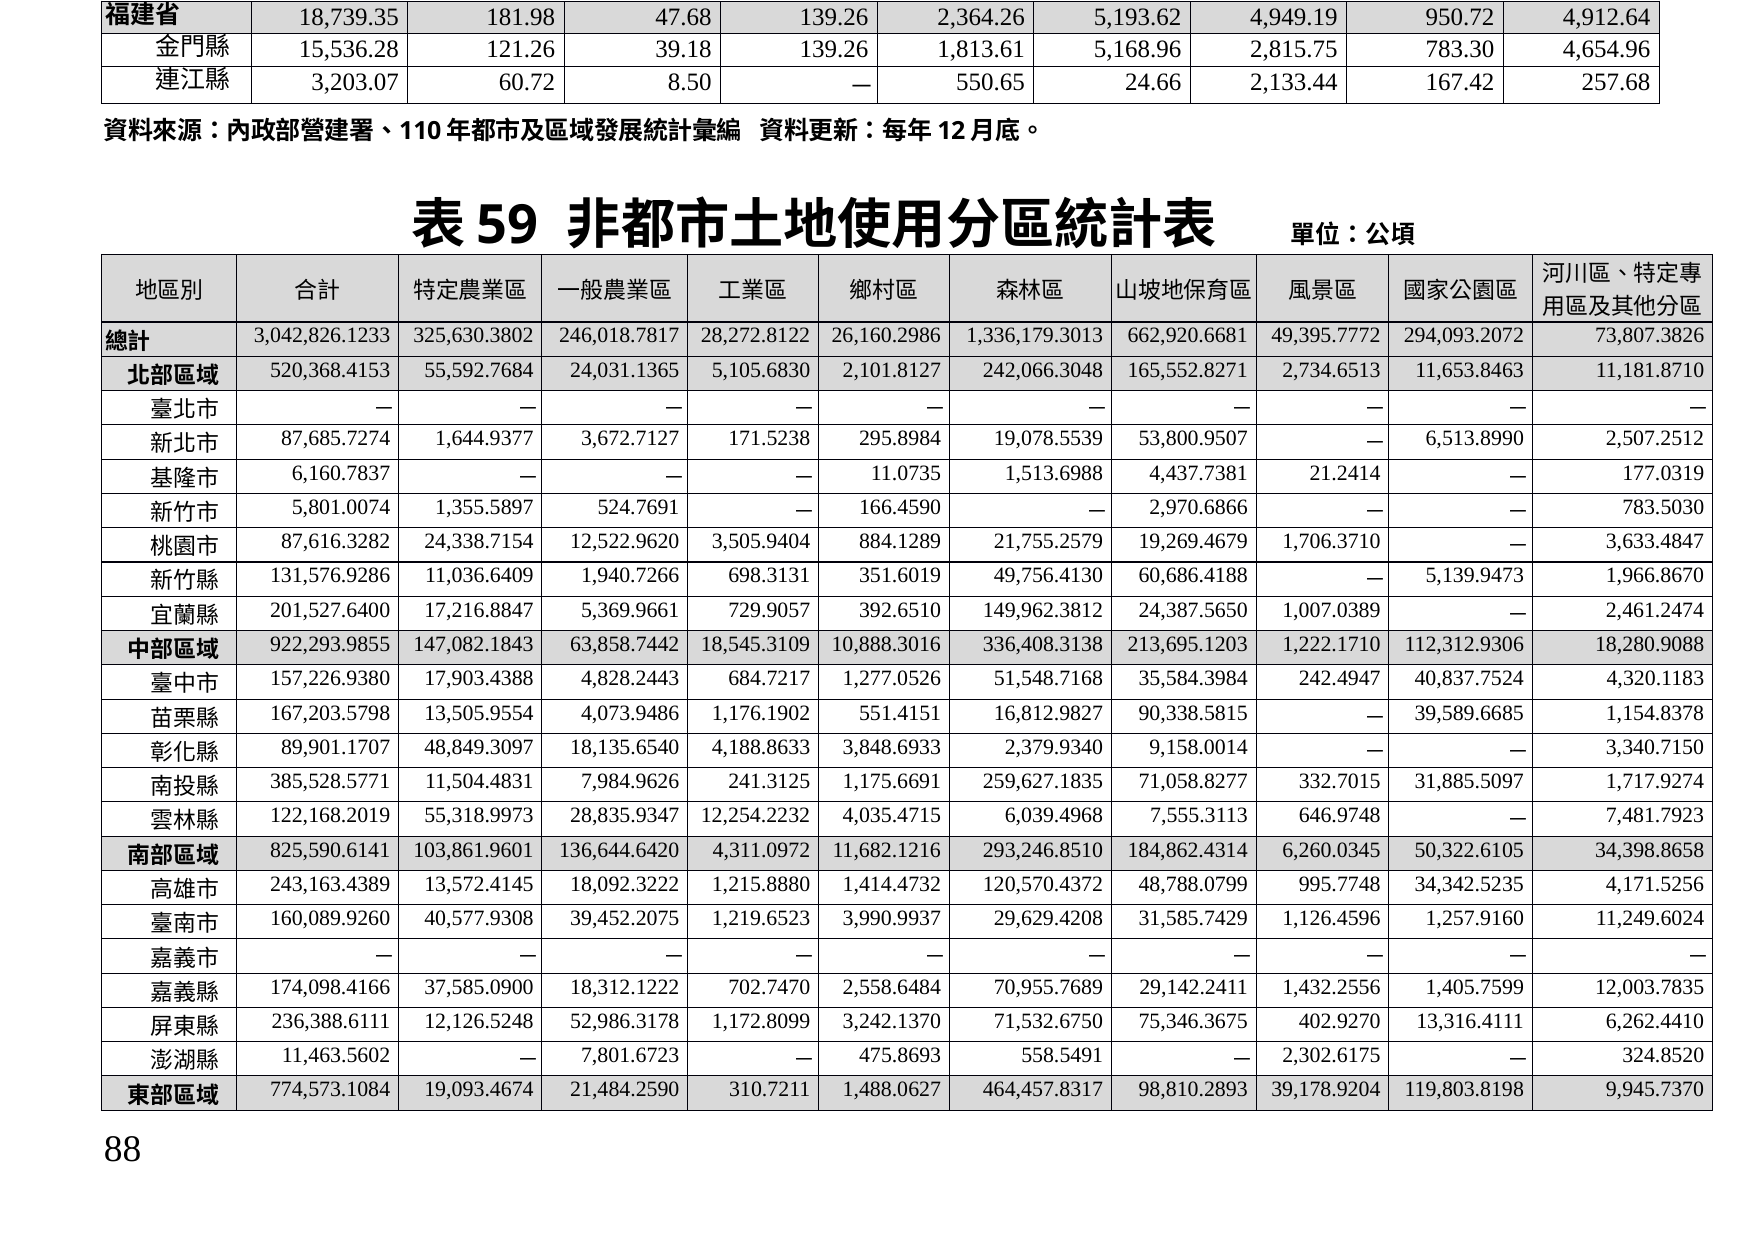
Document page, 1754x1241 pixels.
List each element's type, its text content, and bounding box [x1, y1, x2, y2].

table_header 國家公園區 [1389, 255, 1532, 321]
table_cell 147,082.1843 [399, 631, 541, 664]
table_cell 160,089.9260 [237, 905, 398, 938]
table_cell 4,828.2443 [542, 665, 687, 698]
table_cell 4,654.96 [1504, 34, 1659, 66]
table_cell 3,672.7127 [542, 425, 687, 458]
table_cell － [688, 939, 818, 973]
table_cell 1,277.0526 [819, 665, 949, 698]
table_cell － [1257, 939, 1388, 973]
table_cell 9,158.0014 [1112, 734, 1256, 767]
table_header 森林區 [950, 255, 1111, 321]
table_header 工業區 [688, 255, 818, 321]
table_cell 1,215.8880 [688, 871, 818, 904]
table_cell 139.26 [721, 34, 877, 66]
table_cell 中部區域 [102, 631, 236, 664]
table_cell 臺中市 [102, 665, 236, 698]
table_cell 12,126.5248 [399, 1008, 541, 1041]
table_cell － [688, 494, 818, 527]
table_cell 49,756.4130 [950, 563, 1111, 596]
table_cell 120,570.4372 [950, 871, 1111, 904]
table_cell 702.7470 [688, 974, 818, 1007]
table_cell 28,272.8122 [688, 323, 818, 356]
table_cell 桃園市 [102, 528, 236, 561]
table_cell 10,888.3016 [819, 631, 949, 664]
table_cell 1,355.5897 [399, 494, 541, 527]
table_cell 新北市 [102, 425, 236, 458]
table_cell 1,940.7266 [542, 563, 687, 596]
table_cell 34,398.8658 [1533, 837, 1712, 870]
table_cell 73,807.3826 [1533, 323, 1712, 356]
table_cell 6,262.4410 [1533, 1008, 1712, 1041]
table_cell 392.6510 [819, 597, 949, 630]
table_header 合計 [237, 255, 398, 321]
table_cell 3,990.9937 [819, 905, 949, 938]
table_cell 3,042,826.1233 [237, 323, 398, 356]
table_cell 53,800.9507 [1112, 425, 1256, 458]
table_cell 31,885.5097 [1389, 768, 1532, 801]
table_cell 高雄市 [102, 871, 236, 904]
table_cell 2,379.9340 [950, 734, 1111, 767]
table_cell 2,970.6866 [1112, 494, 1256, 527]
table_cell 1,176.1902 [688, 700, 818, 733]
table_cell 19,093.4674 [399, 1076, 541, 1110]
table_cell － [950, 939, 1111, 973]
table_cell 12,003.7835 [1533, 974, 1712, 1007]
table_cell 18,545.3109 [688, 631, 818, 664]
table_cell 12,254.2232 [688, 802, 818, 836]
table_cell 136,644.6420 [542, 837, 687, 870]
table_cell 39.18 [565, 34, 720, 66]
table_cell 6,160.7837 [237, 460, 398, 493]
table_cell 1,405.7599 [1389, 974, 1532, 1007]
table_cell 48,788.0799 [1112, 871, 1256, 904]
table_cell 2,815.75 [1191, 34, 1346, 66]
table_cell － [399, 391, 541, 424]
table_cell 351.6019 [819, 563, 949, 596]
table_cell 新竹市 [102, 494, 236, 527]
subtitle 表59 非都市土地使用分區統計表 單位：公頃 [103, 179, 1639, 254]
table_cell 39,178.9204 [1257, 1076, 1388, 1110]
table_cell 165,552.8271 [1112, 357, 1256, 390]
table_cell 嘉義市 [102, 939, 236, 973]
table_cell 21,755.2579 [950, 528, 1111, 561]
table_cell 1,513.6988 [950, 460, 1111, 493]
table_cell － [1389, 460, 1532, 493]
table_cell － [688, 391, 818, 424]
table_cell 24,338.7154 [399, 528, 541, 561]
table_cell 103,861.9601 [399, 837, 541, 870]
table_cell 17,216.8847 [399, 597, 541, 630]
table_cell － [1389, 528, 1532, 561]
table_cell 70,955.7689 [950, 974, 1111, 1007]
table_cell 5,369.9661 [542, 597, 687, 630]
table_cell 332.7015 [1257, 768, 1388, 801]
table_cell 1,172.8099 [688, 1008, 818, 1041]
table_cell 90,338.5815 [1112, 700, 1256, 733]
table_cell 149,962.3812 [950, 597, 1111, 630]
table_cell 464,457.8317 [950, 1076, 1111, 1110]
table_cell 7,555.3113 [1112, 802, 1256, 836]
table_cell 南投縣 [102, 768, 236, 801]
table_cell 11.0735 [819, 460, 949, 493]
table_cell 彰化縣 [102, 734, 236, 767]
table_cell 729.9057 [688, 597, 818, 630]
table_cell 15,536.28 [252, 34, 407, 66]
table_cell 苗栗縣 [102, 700, 236, 733]
table_cell 4,171.5256 [1533, 871, 1712, 904]
table_cell 201,527.6400 [237, 597, 398, 630]
table_cell 174,098.4166 [237, 974, 398, 1007]
table_cell 19,269.4679 [1112, 528, 1256, 561]
table_cell 7,984.9626 [542, 768, 687, 801]
table_cell 5,139.9473 [1389, 563, 1532, 596]
table_cell － [1257, 563, 1388, 596]
table_cell － [399, 460, 541, 493]
table_cell 東部區域 [102, 1076, 236, 1110]
table_cell － [1257, 494, 1388, 527]
table_cell 75,346.3675 [1112, 1008, 1256, 1041]
table_cell 29,629.4208 [950, 905, 1111, 938]
table_cell 87,616.3282 [237, 528, 398, 561]
table_cell 550.65 [878, 67, 1033, 103]
table_cell 922,293.9855 [237, 631, 398, 664]
table_cell 1,257.9160 [1389, 905, 1532, 938]
table_cell 1,175.6691 [819, 768, 949, 801]
table_cell 1,432.2556 [1257, 974, 1388, 1007]
table_cell 福建省 [102, 2, 251, 33]
table_cell － [688, 1042, 818, 1075]
table_cell 2,101.8127 [819, 357, 949, 390]
table_cell 950.72 [1347, 2, 1503, 33]
table_cell 雲林縣 [102, 802, 236, 836]
table_cell 242.4947 [1257, 665, 1388, 698]
table_cell 60,686.4188 [1112, 563, 1256, 596]
table_cell 71,058.8277 [1112, 768, 1256, 801]
table_cell 7,801.6723 [542, 1042, 687, 1075]
table_cell － [542, 939, 687, 973]
table_cell 南部區域 [102, 837, 236, 870]
table_cell 646.9748 [1257, 802, 1388, 836]
table_cell 3,848.6933 [819, 734, 949, 767]
table_cell 29,142.2411 [1112, 974, 1256, 1007]
table_cell － [1257, 391, 1388, 424]
table_cell 2,302.6175 [1257, 1042, 1388, 1075]
table_cell 257.68 [1504, 67, 1659, 103]
table_cell 166.4590 [819, 494, 949, 527]
table_cell 16,812.9827 [950, 700, 1111, 733]
table_cell 49,395.7772 [1257, 323, 1388, 356]
table_cell 294,093.2072 [1389, 323, 1532, 356]
table_cell 98,810.2893 [1112, 1076, 1256, 1110]
table_cell 3,633.4847 [1533, 528, 1712, 561]
table_cell 24,031.1365 [542, 357, 687, 390]
table_cell 139.26 [721, 2, 877, 33]
table_cell 1,966.8670 [1533, 563, 1712, 596]
table_cell 臺北市 [102, 391, 236, 424]
table_cell － [1389, 597, 1532, 630]
table_header 鄉村區 [819, 255, 949, 321]
table_cell 3,340.7150 [1533, 734, 1712, 767]
table_cell － [237, 939, 398, 973]
table_cell 11,181.8710 [1533, 357, 1712, 390]
table_cell 51,548.7168 [950, 665, 1111, 698]
table_cell 1,222.1710 [1257, 631, 1388, 664]
table_cell 1,126.4596 [1257, 905, 1388, 938]
table_cell 55,592.7684 [399, 357, 541, 390]
table_cell 4,912.64 [1504, 2, 1659, 33]
table_cell 7,481.7923 [1533, 802, 1712, 836]
table_cell 63,858.7442 [542, 631, 687, 664]
table_cell 293,246.8510 [950, 837, 1111, 870]
table_cell 662,920.6681 [1112, 323, 1256, 356]
table_cell － [688, 460, 818, 493]
table_cell 131,576.9286 [237, 563, 398, 596]
table_cell － [1389, 802, 1532, 836]
table_cell － [1389, 1042, 1532, 1075]
table_cell 4,035.4715 [819, 802, 949, 836]
table_cell 11,682.1216 [819, 837, 949, 870]
table_cell － [1533, 391, 1712, 424]
table_cell 3,242.1370 [819, 1008, 949, 1041]
table_cell － [819, 939, 949, 973]
table_cell 167.42 [1347, 67, 1503, 103]
table_cell 31,585.7429 [1112, 905, 1256, 938]
table_cell 39,589.6685 [1389, 700, 1532, 733]
table_cell 4,188.8633 [688, 734, 818, 767]
table_cell 119,803.8198 [1389, 1076, 1532, 1110]
table_cell 1,813.61 [878, 34, 1033, 66]
table_cell 171.5238 [688, 425, 818, 458]
table_cell 684.7217 [688, 665, 818, 698]
table_header 山坡地保育區 [1112, 255, 1256, 321]
table_cell － [399, 1042, 541, 1075]
table_cell 71,532.6750 [950, 1008, 1111, 1041]
table_cell 5,105.6830 [688, 357, 818, 390]
table_cell 184,862.4314 [1112, 837, 1256, 870]
table_cell 336,408.3138 [950, 631, 1111, 664]
table_cell 112,312.9306 [1389, 631, 1532, 664]
table_cell 167,203.5798 [237, 700, 398, 733]
table_cell 4,437.7381 [1112, 460, 1256, 493]
table_cell 4,073.9486 [542, 700, 687, 733]
table_cell 1,644.9377 [399, 425, 541, 458]
table_cell 連江縣 [102, 67, 251, 103]
table_cell 新竹縣 [102, 563, 236, 596]
table_cell 18,312.1222 [542, 974, 687, 1007]
table_cell 35,584.3984 [1112, 665, 1256, 698]
table_cell 40,837.7524 [1389, 665, 1532, 698]
table_cell 5,168.96 [1034, 34, 1190, 66]
table_cell 1,706.3710 [1257, 528, 1388, 561]
table_cell 55,318.9973 [399, 802, 541, 836]
table_cell 524.7691 [542, 494, 687, 527]
table_cell 基隆市 [102, 460, 236, 493]
table_cell － [1112, 939, 1256, 973]
table_cell 50,322.6105 [1389, 837, 1532, 870]
table_cell 1,414.4732 [819, 871, 949, 904]
table_cell 21.2414 [1257, 460, 1388, 493]
table_cell 551.4151 [819, 700, 949, 733]
table_cell － [950, 391, 1111, 424]
table_cell 4,311.0972 [688, 837, 818, 870]
table_cell 4,949.19 [1191, 2, 1346, 33]
table_cell 4,320.1183 [1533, 665, 1712, 698]
table_cell － [542, 391, 687, 424]
table_cell 24.66 [1034, 67, 1190, 103]
table_cell 2,734.6513 [1257, 357, 1388, 390]
table_cell － [819, 391, 949, 424]
table_cell 520,368.4153 [237, 357, 398, 390]
table_cell 13,316.4111 [1389, 1008, 1532, 1041]
table_header 地區別 [102, 255, 236, 321]
table_cell 3,505.9404 [688, 528, 818, 561]
table_cell 1,219.6523 [688, 905, 818, 938]
table_header 河川區、特定專用區及其他分區 [1533, 255, 1712, 321]
table_cell 26,160.2986 [819, 323, 949, 356]
table_cell 11,653.8463 [1389, 357, 1532, 390]
table_cell 18,280.9088 [1533, 631, 1712, 664]
table_cell 241.3125 [688, 768, 818, 801]
table_cell 嘉義縣 [102, 974, 236, 1007]
table_cell 242,066.3048 [950, 357, 1111, 390]
table_cell 21,484.2590 [542, 1076, 687, 1110]
table_cell 3,203.07 [252, 67, 407, 103]
table_cell 1,154.8378 [1533, 700, 1712, 733]
table_cell － [1112, 391, 1256, 424]
table_cell 18,135.6540 [542, 734, 687, 767]
table_cell 1,717.9274 [1533, 768, 1712, 801]
table_cell 825,590.6141 [237, 837, 398, 870]
table_cell 324.8520 [1533, 1042, 1712, 1075]
table_cell 40,577.9308 [399, 905, 541, 938]
table_cell － [1389, 734, 1532, 767]
subtitle 資料來源：內政部營建署、110年都市及區域發展統計彙編 資料更新：每年12月底。 [103, 104, 1639, 141]
table_cell － [1257, 734, 1388, 767]
table_cell 18,739.35 [252, 2, 407, 33]
table_cell 213,695.1203 [1112, 631, 1256, 664]
table_cell 47.68 [565, 2, 720, 33]
table_cell 310.7211 [688, 1076, 818, 1110]
table_cell 246,018.7817 [542, 323, 687, 356]
table_cell 60.72 [408, 67, 564, 103]
table_cell － [1533, 939, 1712, 973]
table_cell 2,507.2512 [1533, 425, 1712, 458]
table_cell 37,585.0900 [399, 974, 541, 1007]
table_cell 8.50 [565, 67, 720, 103]
table_cell 28,835.9347 [542, 802, 687, 836]
table_cell 995.7748 [1257, 871, 1388, 904]
table_cell 698.3131 [688, 563, 818, 596]
table_cell 總計 [102, 323, 236, 356]
table_header 一般農業區 [542, 255, 687, 321]
table_cell 402.9270 [1257, 1008, 1388, 1041]
table_cell 783.5030 [1533, 494, 1712, 527]
table_cell 558.5491 [950, 1042, 1111, 1075]
table_cell 6,513.8990 [1389, 425, 1532, 458]
table_cell 2,364.26 [878, 2, 1033, 33]
table_cell 18,092.3222 [542, 871, 687, 904]
table_cell 臺南市 [102, 905, 236, 938]
table_header 風景區 [1257, 255, 1388, 321]
table_cell － [399, 939, 541, 973]
table_cell 11,463.5602 [237, 1042, 398, 1075]
table_cell － [542, 460, 687, 493]
table_cell － [950, 494, 1111, 527]
table_cell 19,078.5539 [950, 425, 1111, 458]
table_cell 6,260.0345 [1257, 837, 1388, 870]
table_cell 2,558.6484 [819, 974, 949, 1007]
table_cell 177.0319 [1533, 460, 1712, 493]
table_cell 236,388.6111 [237, 1008, 398, 1041]
table_cell 259,627.1835 [950, 768, 1111, 801]
table_cell 5,193.62 [1034, 2, 1190, 33]
table_cell 1,488.0627 [819, 1076, 949, 1110]
table_cell 385,528.5771 [237, 768, 398, 801]
table_cell － [237, 391, 398, 424]
table_cell 13,572.4145 [399, 871, 541, 904]
table_cell 5,801.0074 [237, 494, 398, 527]
table_cell 24,387.5650 [1112, 597, 1256, 630]
table_cell 34,342.5235 [1389, 871, 1532, 904]
table_cell 884.1289 [819, 528, 949, 561]
table_cell － [1389, 391, 1532, 424]
table_cell 9,945.7370 [1533, 1076, 1712, 1110]
table_cell 121.26 [408, 34, 564, 66]
table_cell 783.30 [1347, 34, 1503, 66]
table_cell 11,249.6024 [1533, 905, 1712, 938]
table_cell 243,163.4389 [237, 871, 398, 904]
table_cell 2,461.2474 [1533, 597, 1712, 630]
table_cell 6,039.4968 [950, 802, 1111, 836]
table_cell － [721, 67, 877, 103]
table_cell 122,168.2019 [237, 802, 398, 836]
table_cell 87,685.7274 [237, 425, 398, 458]
table_cell 17,903.4388 [399, 665, 541, 698]
table_cell 澎湖縣 [102, 1042, 236, 1075]
table_cell － [1389, 939, 1532, 973]
table_cell 295.8984 [819, 425, 949, 458]
table_cell 475.8693 [819, 1042, 949, 1075]
table_cell 金門縣 [102, 34, 251, 66]
table_cell 39,452.2075 [542, 905, 687, 938]
table_cell 89,901.1707 [237, 734, 398, 767]
table_cell 北部區域 [102, 357, 236, 390]
table_cell 157,226.9380 [237, 665, 398, 698]
table_cell 2,133.44 [1191, 67, 1346, 103]
table_cell － [1112, 1042, 1256, 1075]
table_cell － [1257, 425, 1388, 458]
table_cell 1,007.0389 [1257, 597, 1388, 630]
table_cell 1,336,179.3013 [950, 323, 1111, 356]
table_cell 11,036.6409 [399, 563, 541, 596]
table_cell 12,522.9620 [542, 528, 687, 561]
table_cell 181.98 [408, 2, 564, 33]
table_cell 48,849.3097 [399, 734, 541, 767]
table_cell 52,986.3178 [542, 1008, 687, 1041]
table_cell 13,505.9554 [399, 700, 541, 733]
table_cell 325,630.3802 [399, 323, 541, 356]
table_header 特定農業區 [399, 255, 541, 321]
table_cell － [1389, 494, 1532, 527]
table_cell 774,573.1084 [237, 1076, 398, 1110]
table_cell 屏東縣 [102, 1008, 236, 1041]
table_cell 11,504.4831 [399, 768, 541, 801]
table_cell 宜蘭縣 [102, 597, 236, 630]
table_cell － [1257, 700, 1388, 733]
